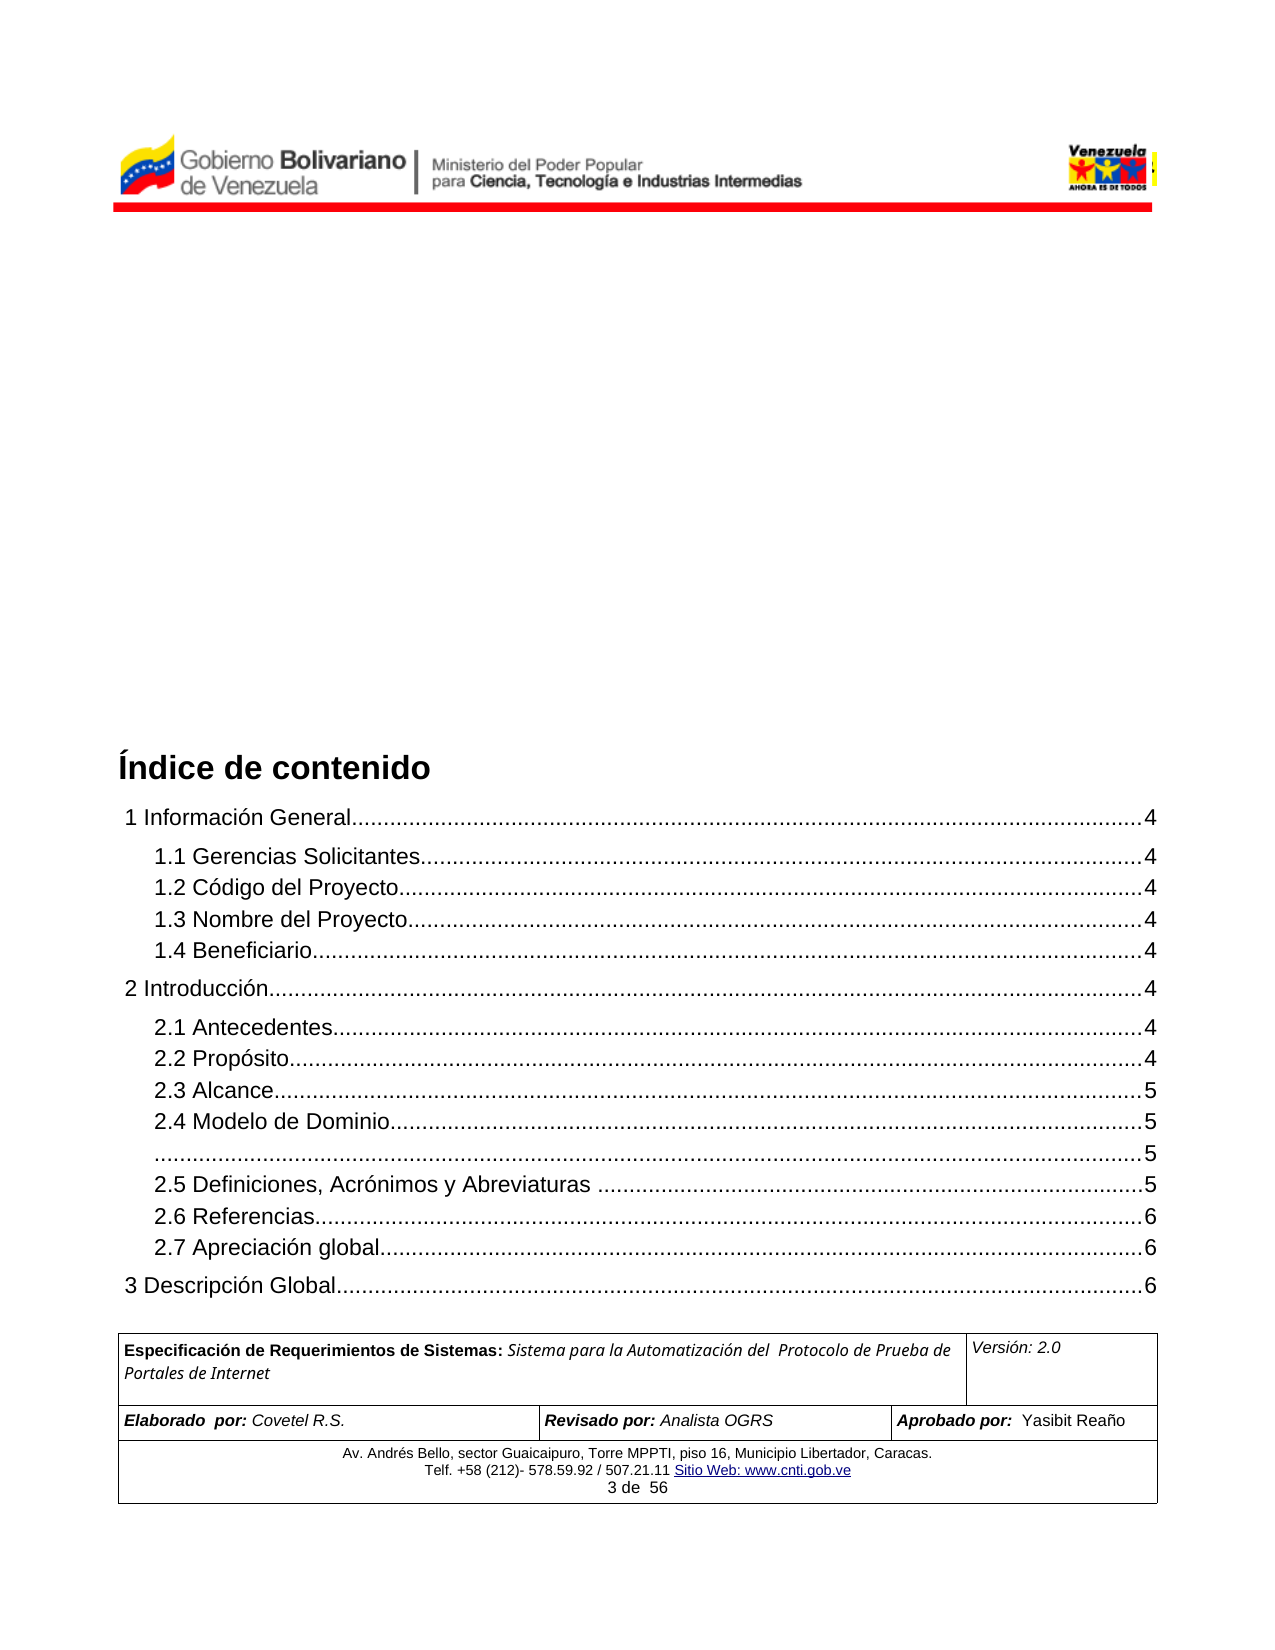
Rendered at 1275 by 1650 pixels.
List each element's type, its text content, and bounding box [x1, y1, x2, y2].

picture [113, 126, 1153, 212]
text 2.3 Alcance 5 [148, 1077, 1157, 1103]
text 2 Introducción 4 [118, 976, 1157, 1001]
text 1 Información General 4 [118, 805, 1157, 831]
text 2.7 Apreciación global 6 [148, 1235, 1157, 1261]
subtitle Índice de contenido [118, 749, 1157, 787]
text 2.4 Modelo de Dominio 5 [148, 1109, 1157, 1134]
text 1.1 Gerencias Solicitantes 4 [148, 843, 1157, 869]
text 1.4 Beneficiario 4 [148, 938, 1157, 964]
text 5 [148, 1140, 1157, 1166]
text 2.2 Propósito 4 [148, 1046, 1157, 1071]
text 1.2 Código del Proyecto 4 [148, 875, 1157, 901]
text 2.1 Antecedentes 4 [148, 1014, 1157, 1040]
text 3 Descripción Global 6 [118, 1273, 1157, 1298]
text 2.6 Referencias 6 [148, 1203, 1157, 1229]
text 2.5 Definiciones, Acrónimos y Abreviaturas 5 [148, 1172, 1157, 1198]
text 1.3 Nombre del Proyecto 4 [148, 907, 1157, 932]
